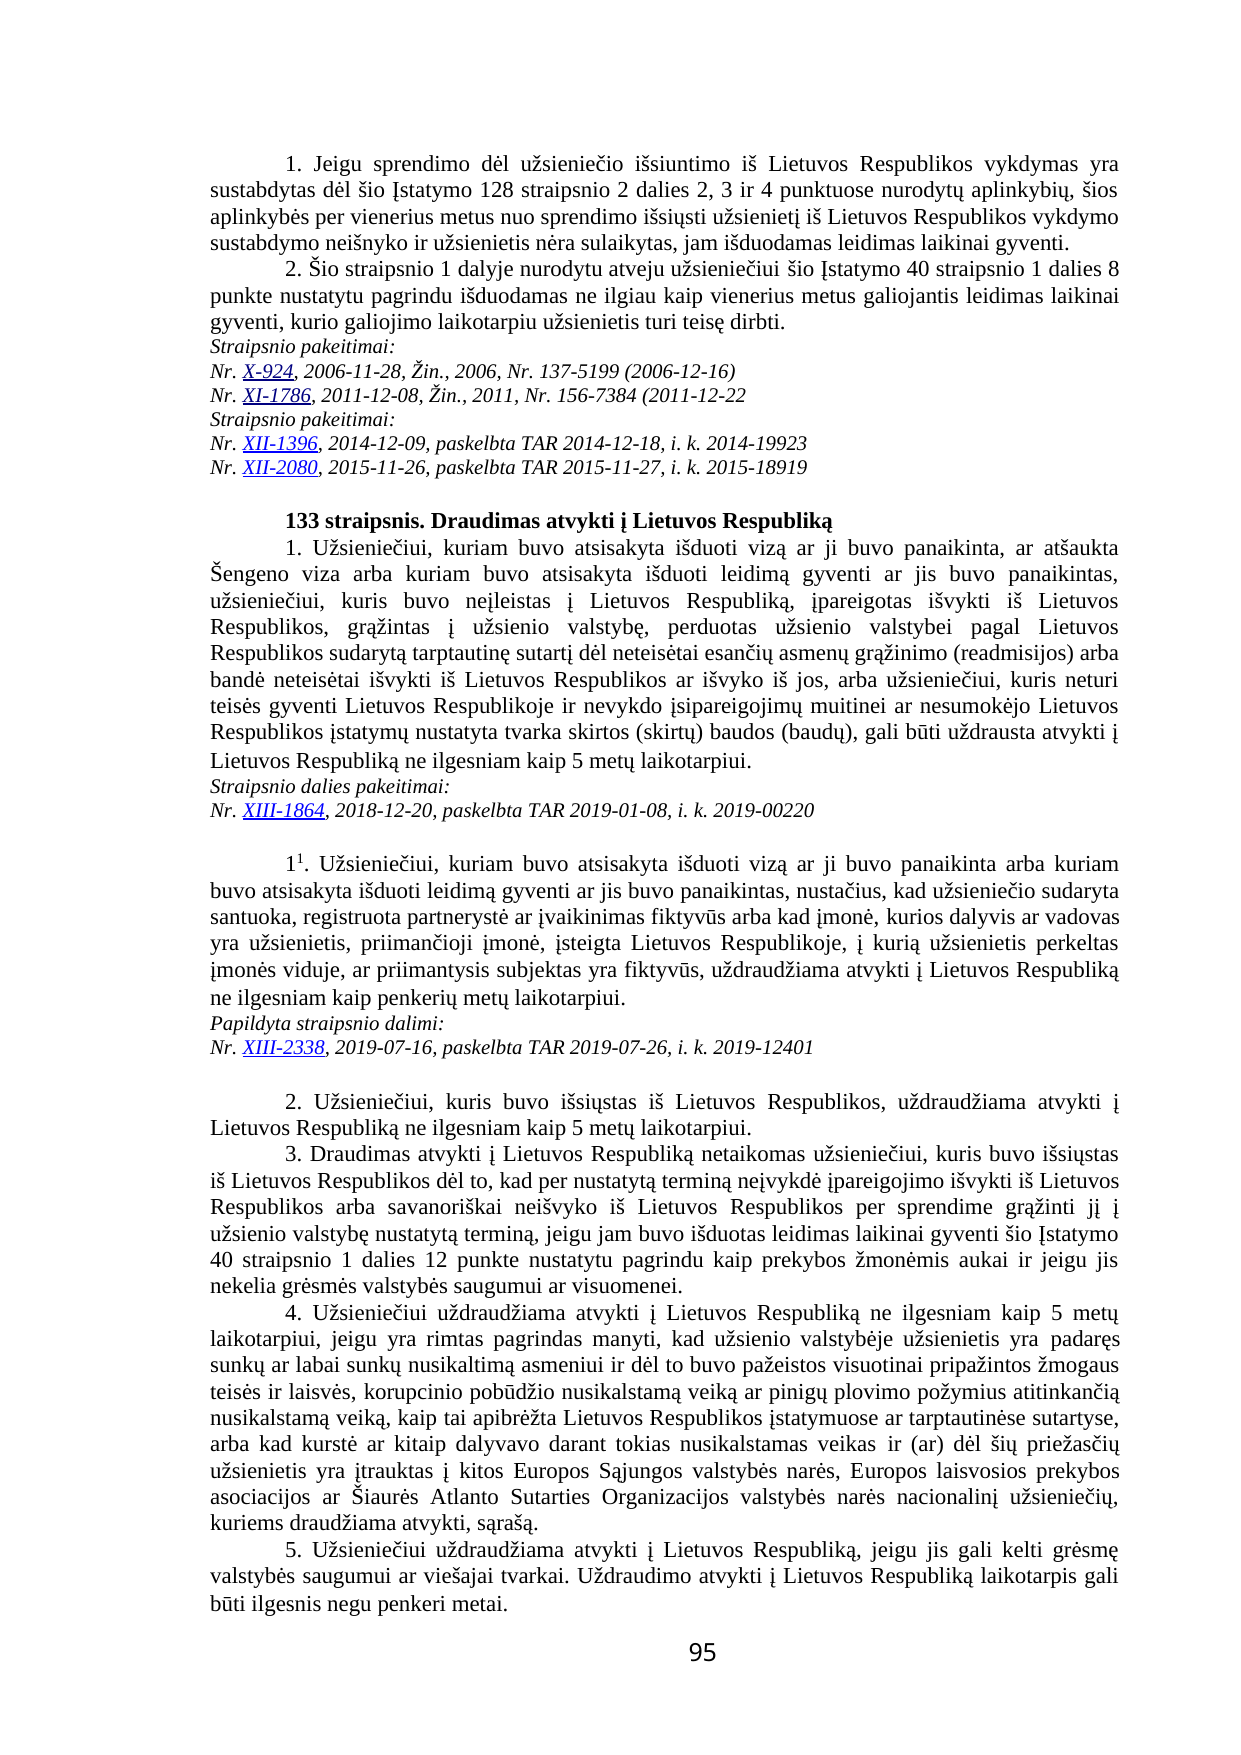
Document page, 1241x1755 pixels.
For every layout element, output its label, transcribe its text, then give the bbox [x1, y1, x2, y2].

text Nr. X-924, 2006-11-28, Žin., 2006, Nr. 137-5199 (2006-12-16) [210, 358, 1120, 383]
text Nr. XII-2080, 2015-11-26, paskelbta TAR 2015-11-27, i. k. 2015-18919 [210, 455, 1120, 479]
text Straipsnio pakeitimai: [210, 334, 1120, 358]
text 2. Užsieniečiui, kuris buvo išsiųstas iš Lietuvos Respublikos, uždraudžiama atvykti į Lietuvos Respubliką ne ilgesniam kaip 5 metų laikotarpiui. [210, 1088, 1120, 1141]
text 2. Šio straipsnio 1 dalyje nurodytu atveju užsieniečiui šio Įstatymo 40 straipsnio 1 dalies 8 punkte nustatytu pagrindu išduodamas ne ilgiau kaip vienerius metus galiojantis leidimas laikinai gyventi, kurio galiojimo laikotarpiu užsienietis turi teisę dirbti. [210, 255, 1120, 334]
text Nr. XIII-1864, 2018-12-20, paskelbta TAR 2019-01-08, i. k. 2019-00220 [210, 798, 1120, 822]
text 11. Užsieniečiui, kuriam buvo atsisakyta išduoti vizą ar ji buvo panaikinta arba kuriam buvo atsisakyta išduoti leidimą gyventi ar jis buvo panaikintas, nustačius, kad užsieniečio sudaryta santuoka, registruota partnerystė ar įvaikinimas fiktyvūs arba kad įmonė, kurios dalyvis ar vadovas yra užsienietis, priimančioji įmonė, įsteigta Lietuvos Respublikoje, į kurią užsienietis perkeltas įmonės viduje, ar priimantysis subjektas yra fiktyvūs, uždraudžiama atvykti į Lietuvos Respubliką ne ilgesniam kaip penkerių metų laikotarpiui. [210, 850, 1120, 1011]
text Straipsnio pakeitimai: [210, 407, 1120, 431]
text Straipsnio dalies pakeitimai: [210, 773, 1120, 798]
text Nr. XIII-2338, 2019-07-16, paskelbta TAR 2019-07-26, i. k. 2019-12401 [210, 1035, 1120, 1059]
text Nr. XI-1786, 2011-12-08, Žin., 2011, Nr. 156-7384 (2011-12-22 [210, 383, 1120, 407]
text Papildyta straipsnio dalimi: [210, 1011, 1120, 1035]
text 1. Jeigu sprendimo dėl užsieniečio išsiuntimo iš Lietuvos Respublikos vykdymas yra sustabdytas dėl šio Įstatymo 128 straipsnio 2 dalies 2, 3 ir 4 punktuose nurodytų aplinkybių, šios aplinkybės per vienerius metus nuo sprendimo išsiųsti užsienietį iš Lietuvos Respublikos vykdymo sustabdymo neišnyko ir užsienietis nėra sulaikytas, jam išduodamas leidimas laikinai gyventi. [210, 150, 1120, 255]
text 133 straipsnis. Draudimas atvykti į Lietuvos Respubliką [210, 508, 1120, 534]
text 3. Draudimas atvykti į Lietuvos Respubliką netaikomas užsieniečiui, kuris buvo išsiųstas iš Lietuvos Respublikos dėl to, kad per nustatytą terminą neįvykdė įpareigojimo išvykti iš Lietuvos Respublikos arba savanoriškai neišvyko iš Lietuvos Respublikos per sprendime grąžinti jį į užsienio valstybę nustatytą terminą, jeigu jam buvo išduotas leidimas laikinai gyventi šio Įstatymo 40 straipsnio 1 dalies 12 punkte nustatytu pagrindu kaip prekybos žmonėmis aukai ir jeigu jis nekelia grėsmės valstybės saugumui ar visuomenei. [210, 1141, 1120, 1299]
text 1. Užsieniečiui, kuriam buvo atsisakyta išduoti vizą ar ji buvo panaikinta, ar atšaukta Šengeno viza arba kuriam buvo atsisakyta išduoti leidimą gyventi ar jis buvo panaikintas, užsieniečiui, kuris buvo neįleistas į Lietuvos Respubliką, įpareigotas išvykti iš Lietuvos Respublikos, grąžintas į užsienio valstybę, perduotas užsienio valstybei pagal Lietuvos Respublikos sudarytą tarptautinę sutartį dėl neteisėtai esančių asmenų grąžinimo (readmisijos) arba bandė neteisėtai išvykti iš Lietuvos Respublikos ar išvyko iš jos, arba užsieniečiui, kuris neturi teisės gyventi Lietuvos Respublikoje ir nevykdo įsipareigojimų muitinei ar nesumokėjo Lietuvos Respublikos įstatymų nustatyta tvarka skirtos (skirtų) baudos (baudų), gali būti uždrausta atvykti į Lietuvos Respubliką ne ilgesniam kaip 5 metų laikotarpiui. [210, 534, 1120, 773]
text 4. Užsieniečiui uždraudžiama atvykti į Lietuvos Respubliką ne ilgesniam kaip 5 metų laikotarpiui, jeigu yra rimtas pagrindas manyti, kad užsienio valstybėje užsienietis yra padaręs sunkų ar labai sunkų nusikaltimą asmeniui ir dėl to buvo pažeistos visuotinai pripažintos žmogaus teisės ir laisvės, korupcinio pobūdžio nusikalstamą veiką ar pinigų plovimo požymius atitinkančią nusikalstamą veiką, kaip tai apibrėžta Lietuvos Respublikos įstatymuose ar tarptautinėse sutartyse, arba kad kurstė ar kitaip dalyvavo darant tokias nusikalstamas veikas ir (ar) dėl šių priežasčių užsienietis yra įtrauktas į kitos Europos Sąjungos valstybės narės, Europos laisvosios prekybos asociacijos ar Šiaurės Atlanto Sutarties Organizacijos valstybės narės nacionalinį užsieniečių, kuriems draudžiama atvykti, sąrašą. [210, 1299, 1120, 1536]
text 5. Užsieniečiui uždraudžiama atvykti į Lietuvos Respubliką, jeigu jis gali kelti grėsmę valstybės saugumui ar viešajai tvarkai. Uždraudimo atvykti į Lietuvos Respubliką laikotarpis gali būti ilgesnis negu penkeri metai. [210, 1536, 1120, 1617]
text Nr. XII-1396, 2014-12-09, paskelbta TAR 2014-12-18, i. k. 2014-19923 [210, 431, 1120, 455]
